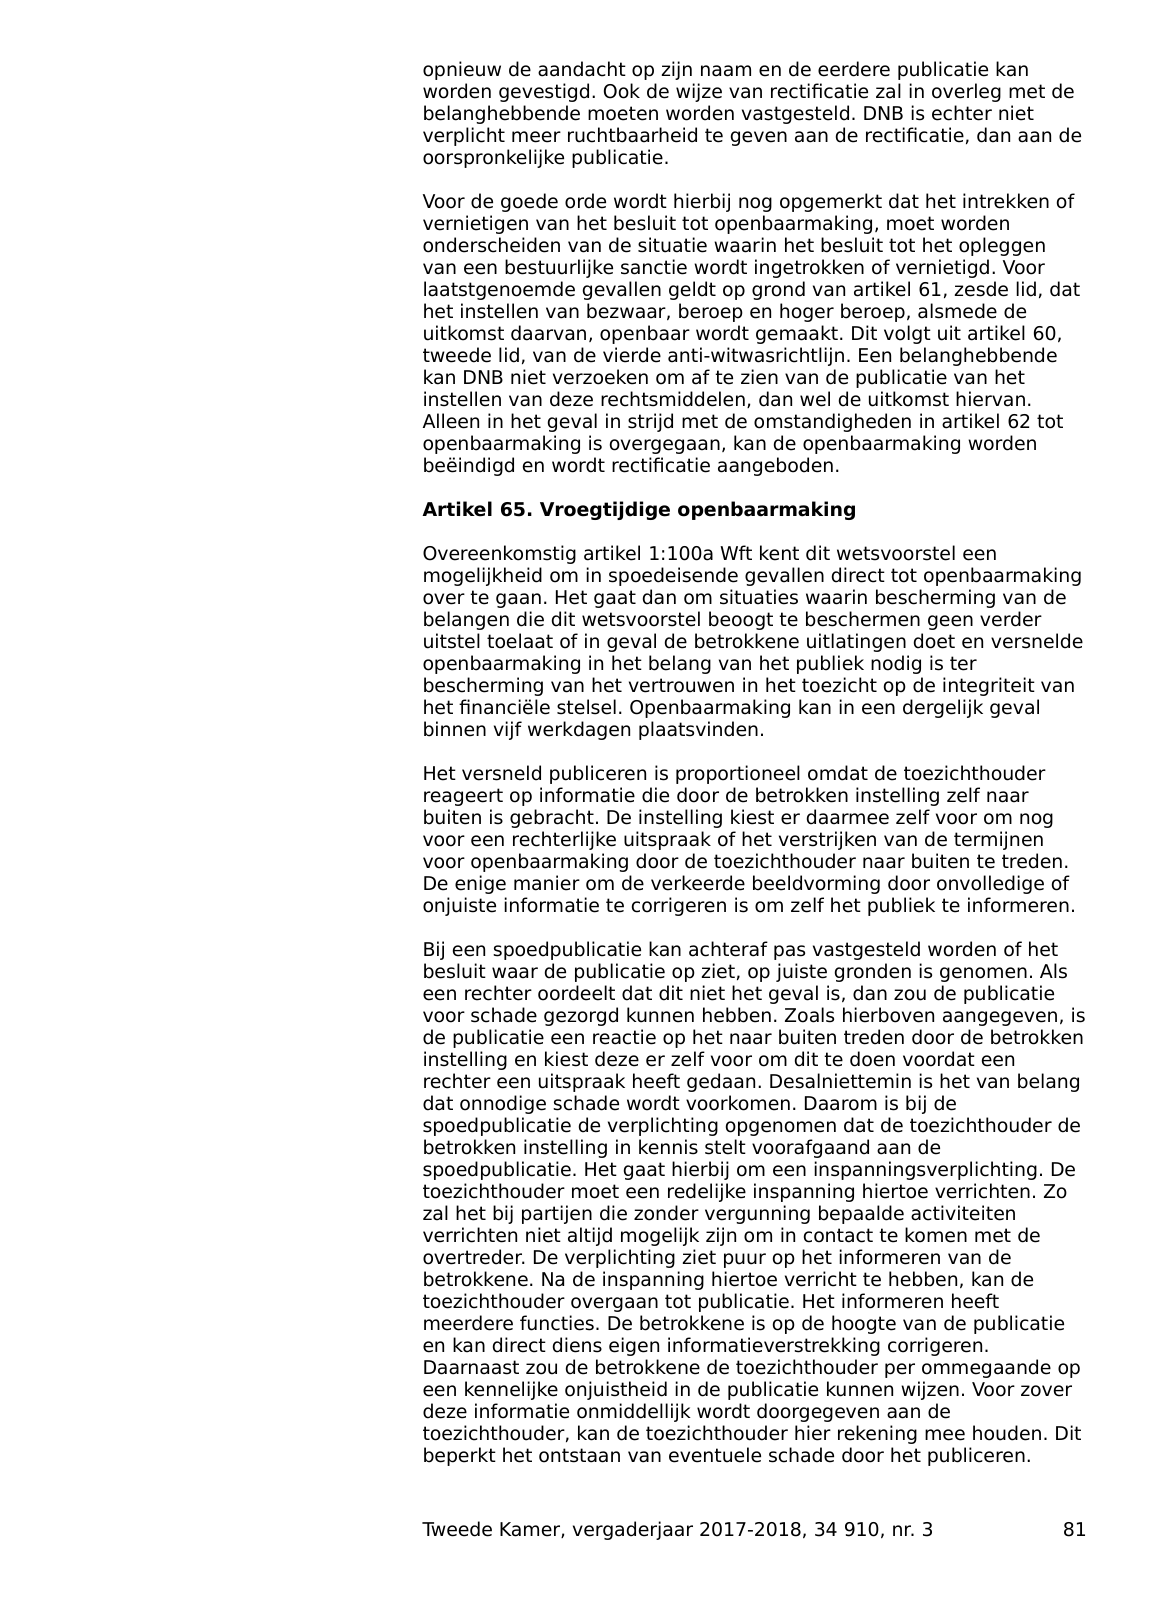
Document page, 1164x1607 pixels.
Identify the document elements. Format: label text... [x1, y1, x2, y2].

text Het versneld publiceren is proportioneel omdat de toezichthouder reageert op informatie die door de betrokken instelling zelf naar buiten is gebracht. De instelling kiest er daarmee zelf voor om nog voor een rechterlijke uitspraak of het verstrijken van de termijnen voor openbaarmaking door de toezichthouder naar buiten te treden. De enige manier om de verkeerde beeldvorming door onvolledige of onjuiste informatie te corrigeren is om zelf het publiek te informeren. [422, 763, 1087, 917]
text Voor de goede orde wordt hierbij nog opgemerkt dat het intrekken of vernietigen van het besluit tot openbaarmaking, moet worden onderscheiden van de situatie waarin het besluit tot het opleggen van een bestuurlijke sanctie wordt ingetrokken of vernietigd. Voor laatstgenoemde gevallen geldt op grond van artikel 61, zesde lid, dat het instellen van bezwaar, beroep en hoger beroep, alsmede de uitkomst daarvan, openbaar wordt gemaakt. Dit volgt uit artikel 60, tweede lid, van de vierde anti-witwasrichtlijn. Een belanghebbende kan DNB niet verzoeken om af te zien van de publicatie van het instellen van deze rechtsmiddelen, dan wel de uitkomst hiervan. Alleen in het geval in strijd met de omstandigheden in artikel 62 tot openbaarmaking is overgegaan, kan de openbaarmaking worden beëindigd en wordt rectificatie aangeboden. [422, 191, 1087, 477]
text Overeenkomstig artikel 1:100a Wft kent dit wetsvoorstel een mogelijkheid om in spoedeisende gevallen direct tot openbaarmaking over te gaan. Het gaat dan om situaties waarin bescherming van de belangen die dit wetsvoorstel beoogt te beschermen geen verder uitstel toelaat of in geval de betrokkene uitlatingen doet en versnelde openbaarmaking in het belang van het publiek nodig is ter bescherming van het vertrouwen in het toezicht op de integriteit van het financiële stelsel. Openbaarmaking kan in een dergelijk geval binnen vijf werkdagen plaatsvinden. [422, 543, 1087, 741]
text Bij een spoedpublicatie kan achteraf pas vastgesteld worden of het besluit waar de publicatie op ziet, op juiste gronden is genomen. Als een rechter oordeelt dat dit niet het geval is, dan zou de publicatie voor schade gezorgd kunnen hebben. Zoals hierboven aangegeven, is de publicatie een reactie op het naar buiten treden door de betrokken instelling en kiest deze er zelf voor om dit te doen voordat een rechter een uitspraak heeft gedaan. Desalniettemin is het van belang dat onnodige schade wordt voorkomen. Daarom is bij de spoedpublicatie de verplichting opgenomen dat de toezichthouder de betrokken instelling in kennis stelt voorafgaand aan de spoedpublicatie. Het gaat hierbij om een inspanningsverplichting. De toezichthouder moet een redelijke inspanning hiertoe verrichten. Zo zal het bij partijen die zonder vergunning bepaalde activiteiten verrichten niet altijd mogelijk zijn om in contact te komen met de overtreder. De verplichting ziet puur op het informeren van de betrokkene. Na de inspanning hiertoe verricht te hebben, kan de toezichthouder overgaan tot publicatie. Het informeren heeft meerdere functies. De betrokkene is op de hoogte van de publicatie en kan direct diens eigen informatieverstrekking corrigeren. Daarnaast zou de betrokkene de toezichthouder per ommegaande op een kennelijke onjuistheid in de publicatie kunnen wijzen. Voor zover deze informatie onmiddellijk wordt doorgegeven aan de toezichthouder, kan de toezichthouder hier rekening mee houden. Dit beperkt het ontstaan van eventuele schade door het publiceren. [422, 939, 1087, 1467]
text opnieuw de aandacht op zijn naam en de eerdere publicatie kan worden gevestigd. Ook de wijze van rectificatie zal in overleg met de belanghebbende moeten worden vastgesteld. DNB is echter niet verplicht meer ruchtbaarheid te geven aan de rectificatie, dan aan de oorspronkelijke publicatie. [422, 59, 1087, 169]
subtitle Artikel 65. Vroegtijdige openbaarmaking [422, 499, 1087, 521]
